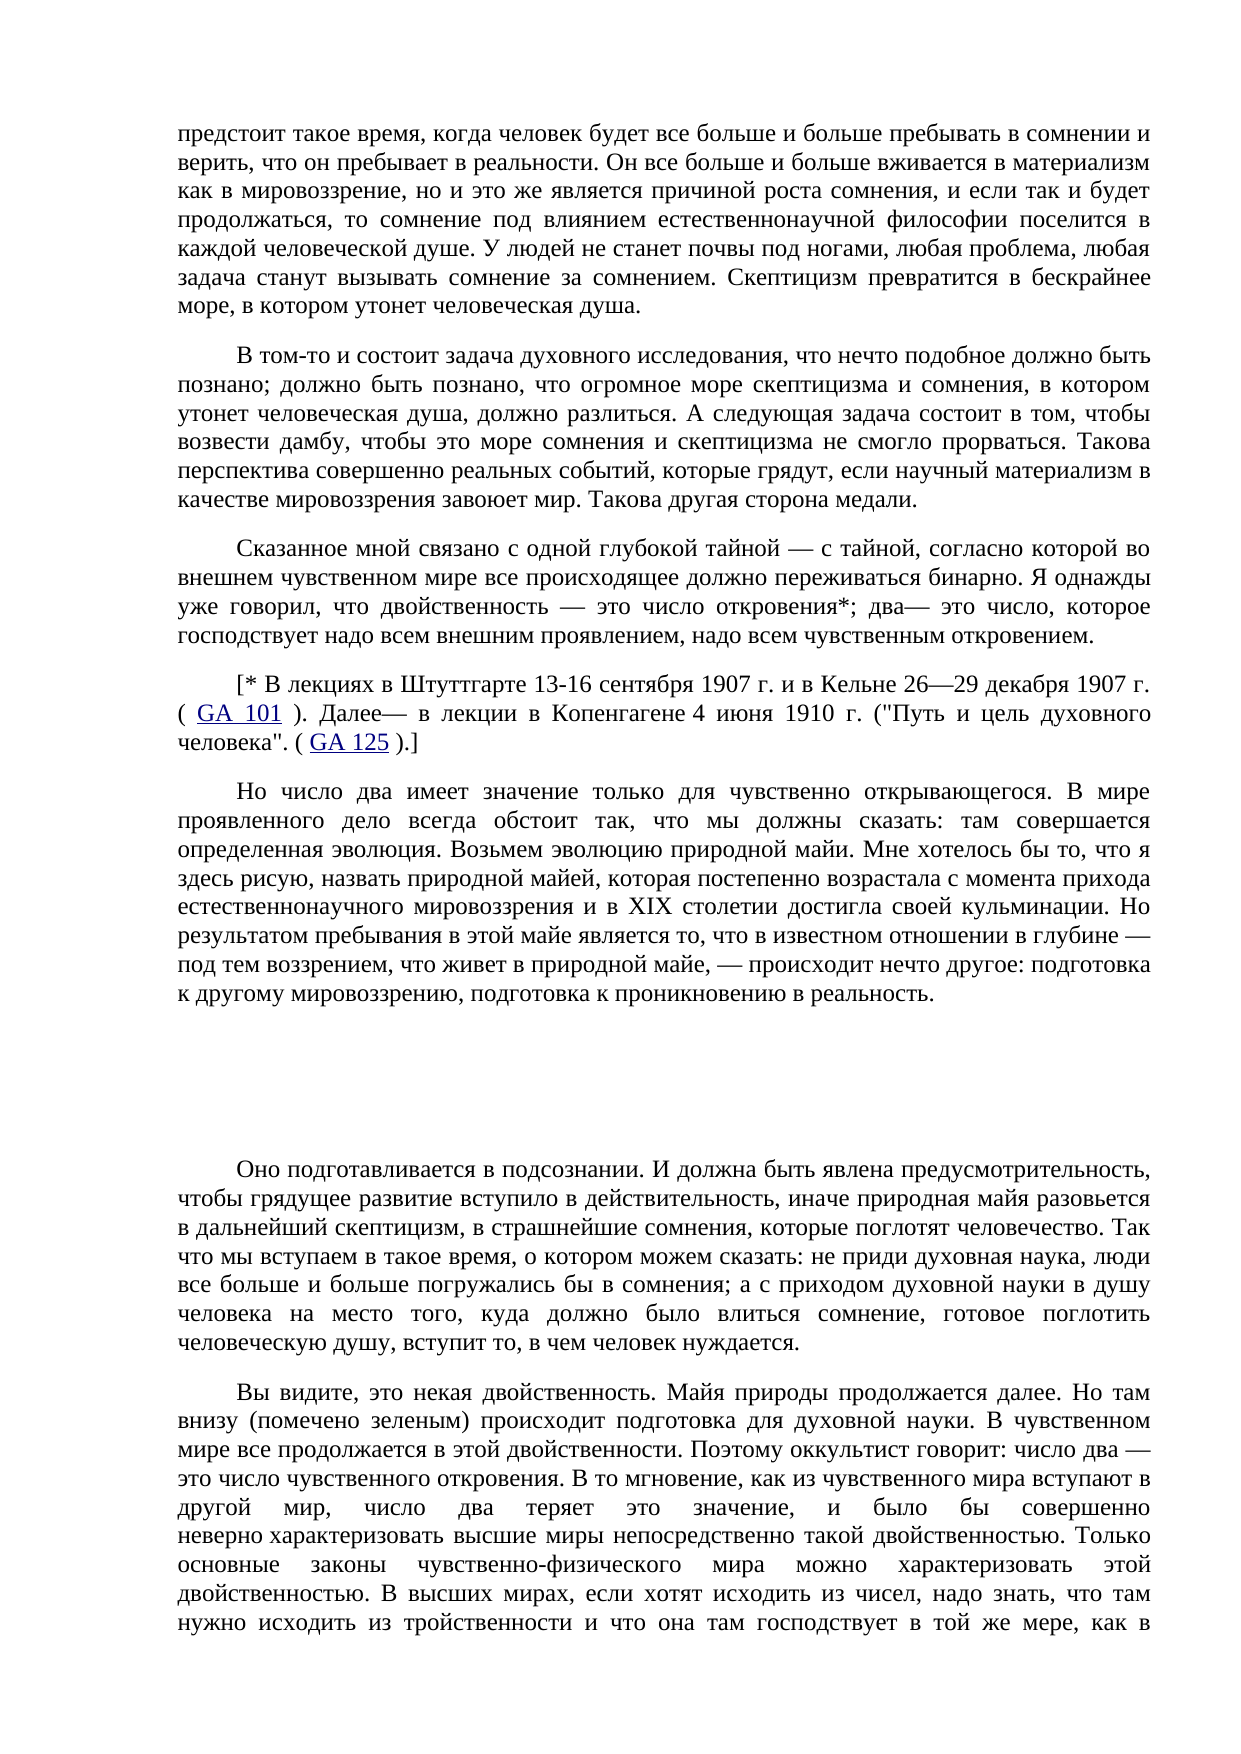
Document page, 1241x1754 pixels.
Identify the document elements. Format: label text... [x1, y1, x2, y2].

text Сказанное мной связано с одной глубокой тайной — с тайной, согласно которой во внешнем чувственном мире все происходящее должно переживаться бинарно. Я однажды уже говорил, что двойственность — это число откровения*; два— это число, которое господствует надо всем внешним проявлением, надо всем чувственным откровением. [177, 533, 1152, 648]
text Оно подготавливается в подсознании. И должна быть явлена предусмотрительность, чтобы грядущее развитие вступило в действительность, иначе природная майя разовьется в дальнейший скептицизм, в страшнейшие сомнения, которые поглотят человечество. Так что мы вступаем в такое время, о котором можем сказать: не приди духовная наука, люди все больше и больше погружались бы в сомнения; а с приходом духовной науки в душу человека на место того, куда должно было влиться сомнение, готовое поглотить человеческую душу, вступит то, в чем человек нуждается. [177, 1154, 1152, 1356]
text Но число два имеет значение только для чувственно открывающегося. В мире проявленного дело всегда обстоит так, что мы должны сказать: там совершается определенная эволюция. Возьмем эволюцию природной майи. Мне хотелось бы то, что я здесь рисую, назвать природной майей, которая постепенно возрастала с момента прихода естественнонаучного мировоззрения и в XIX столетии достигла своей кульминации. Но результатом пребывания в этой майе является то, что в известном отношении в глубине — под тем воззрением, что живет в природной майе, — происходит нечто другое: подготовка к другому мировоззрению, подготовка к проникновению в реальность. [177, 776, 1152, 1006]
text предстоит такое время, когда человек будет все больше и больше пребывать в сомнении и верить, что он пребывает в реальности. Он все больше и больше вживается в материализм как в мировоззрение, но и это же является причиной роста сомнения, и если так и будет продолжаться, то сомнение под влиянием естественнонаучной философии поселится в каждой человеческой душе. У людей не станет почвы под ногами, любая проблема, любая задача станут вызывать сомнение за сомнением. Скептицизм превратится в бескрайнее море, в котором утонет человеческая душа. [177, 118, 1152, 319]
text [* В лекциях в Штуттгарте 13-16 сентября 1907 г. и в Кельне 26—29 декабря 1907 г. ( GA 101 ). Далее— в лекции в Копенгагене 4 июня 1910 г. ("Путь и цель духовного человека". ( GA 125 ).] [177, 669, 1152, 756]
text Вы видите, это некая двойственность. Майя природы продолжается далее. Но там внизу (помечено зеленым) происходит подготовка для духовной науки. В чувственном мире все продолжается в этой двойственности. Поэтому оккультист говорит: число два — это число чувственного откровения. В то мгновение, как из чувственного мира вступают в другой мир, число два теряет это значение, и было бы совершенно неверно характеризовать высшие миры непосредственно такой двойственностью. Только основные законы чувственно-физического мира можно характеризовать этой двойственностью. В высших мирах, если хотят исходить из чисел, надо знать, что там нужно исходить из тройственности и что она там господствует в той же мере, как в [177, 1377, 1152, 1635]
text В том-то и состоит задача духовного исследования, что нечто подобное должно быть познано; должно быть познано, что огромное море скептицизма и сомнения, в котором утонет человеческая душа, должно разлиться. А следующая задача состоит в том, чтобы возвести дамбу, чтобы это море сомнения и скептицизма не смогло прорваться. Такова перспектива совершенно реальных событий, которые грядут, если научный материализм в качестве мировоззрения завоюет мир. Такова другая сторона медали. [177, 340, 1152, 513]
